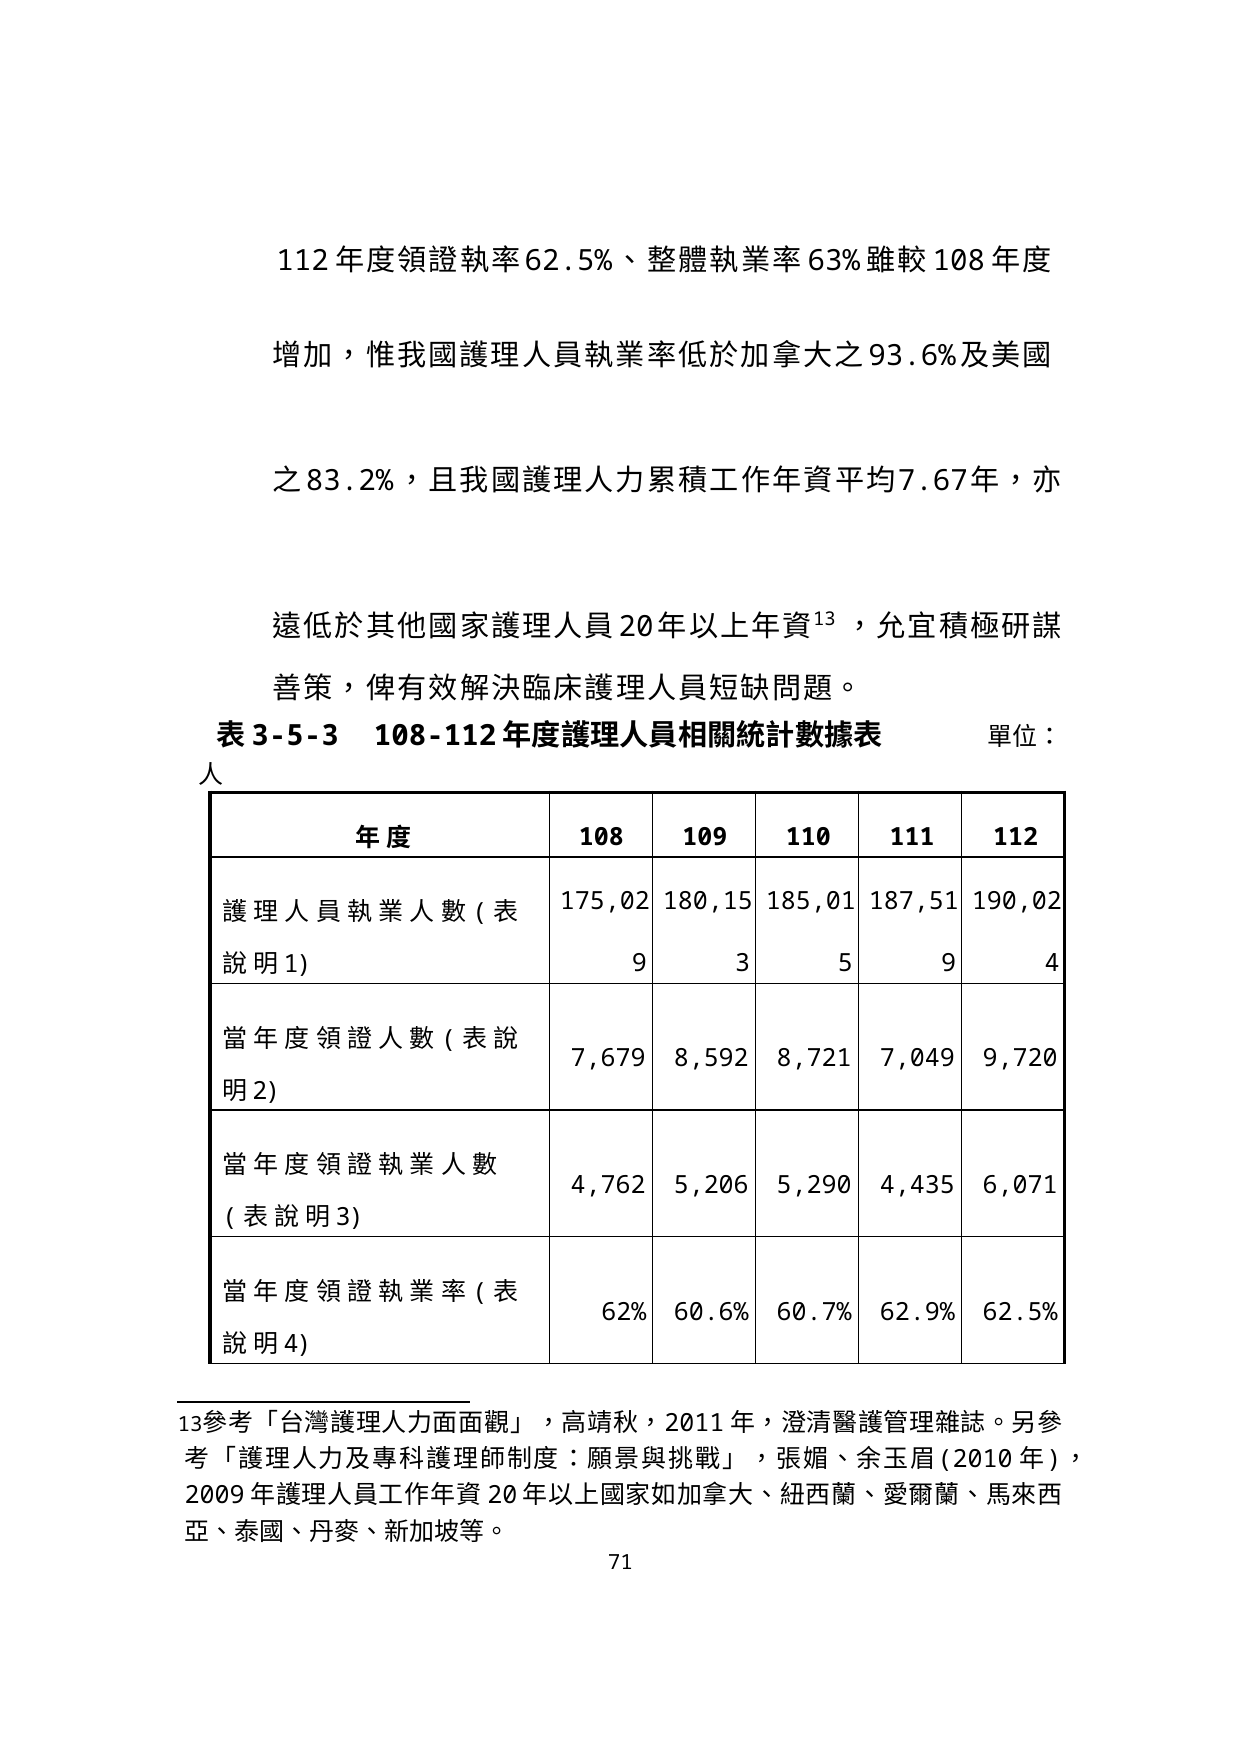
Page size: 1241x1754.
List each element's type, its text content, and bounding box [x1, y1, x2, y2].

table_cell 62.9% [859, 1237, 961, 1362]
table_cell 4,435 [859, 1111, 961, 1236]
table_cell 62.5% [962, 1237, 1063, 1362]
table_cell 7,679 [550, 984, 652, 1109]
table_cell 5,206 [653, 1111, 755, 1236]
table_cell 當年度領證執業人數(表說明3) [212, 1111, 549, 1236]
table_cell 8,592 [653, 984, 755, 1109]
table_header 109 [653, 794, 755, 856]
table_header 110 [756, 794, 858, 856]
table_cell 9,720 [962, 984, 1063, 1109]
text 參考「台灣護理人力面面觀」，高靖秋，2011年，澄清醫護管理雜誌。另參考「護理人力及專科護理師制度：願景與挑戰」，張媚、余玉眉(2010年)，2009年護理人員工作年資20年以上國家如加拿大、紐西蘭、愛爾蘭、馬來西亞、泰國、丹麥、新加坡等。 [177, 1402, 1063, 1547]
table_cell 60.7% [756, 1237, 858, 1362]
table_cell 62% [550, 1237, 652, 1362]
table_cell 175,029 [550, 858, 652, 983]
text 112年度領證執率62.5%、整體執業率63%雖較108年度增加，惟我國護理人員執業率低於加拿大之93.6%及美國之83.2%，且我國護理人力累積工作年資平均7.67年，亦遠低於其他國家護理人員20年以上年資，允宜積極研謀善策，俾有效解決臨床護理人員短缺問題。 [266, 207, 1063, 707]
table_cell 護理人員執業人數(表說明1) [212, 858, 549, 983]
table_cell 5,290 [756, 1111, 858, 1236]
table_header 112 [962, 794, 1063, 856]
table_cell 60.6% [653, 1237, 755, 1362]
table_cell 當年度領證人數(表說明2) [212, 984, 549, 1109]
table_cell 180,153 [653, 858, 755, 983]
table_header 年度 [212, 794, 549, 856]
table_cell 8,721 [756, 984, 858, 1109]
table_cell 185,015 [756, 858, 858, 983]
table_header 108 [550, 794, 652, 856]
table_cell 190,024 [962, 858, 1063, 983]
text 表3-5-3 108-112年度護理人員相關統計數據表 單位：人 [198, 712, 1063, 791]
table_cell 當年度領證執業率(表說明4) [212, 1237, 549, 1362]
table_cell 7,049 [859, 984, 961, 1109]
table_cell 187,519 [859, 858, 961, 983]
table_cell 4,762 [550, 1111, 652, 1236]
table_cell 6,071 [962, 1111, 1063, 1236]
table_header 111 [859, 794, 961, 856]
